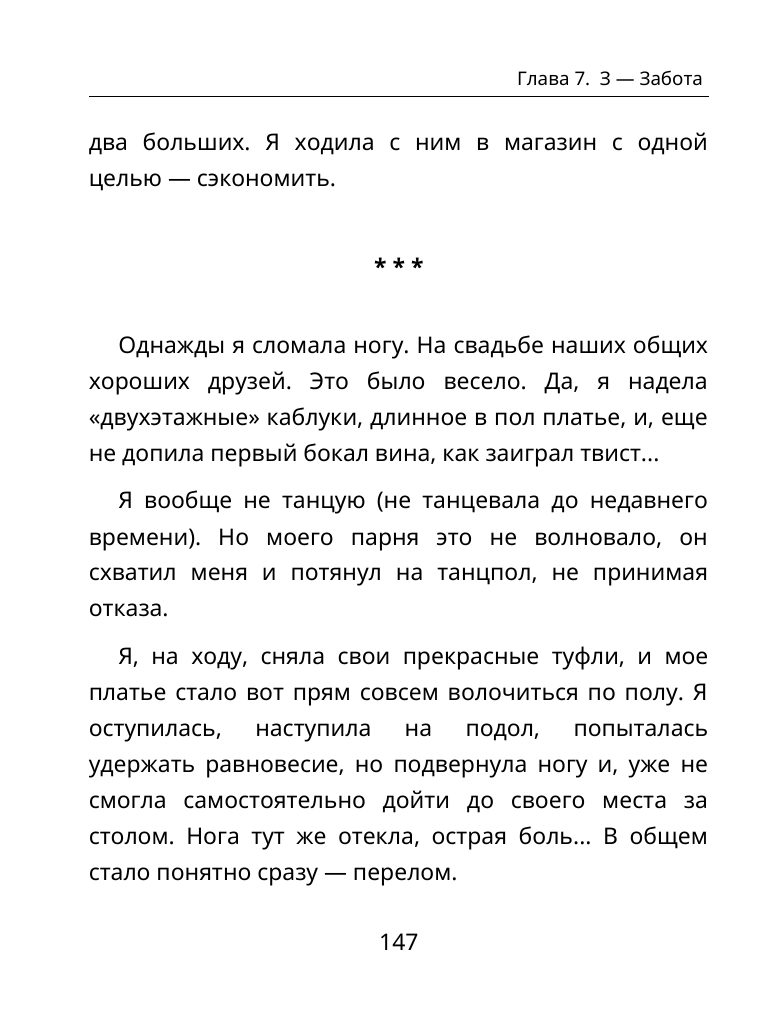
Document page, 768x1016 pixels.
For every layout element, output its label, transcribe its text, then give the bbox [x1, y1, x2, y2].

text Я вообще не танцую (не танцевала до недавнего времени). Но моего парня это не волновало, он схватил меня и потянул на танцпол, не принимая отказа. [88, 484, 709, 623]
text Я, на ходу, сняла свои прекрасные туфли, и мое платье стало вот прям совсем волочиться по полу. Я оступилась, наступила на подол, попыталась удержать равновесие, но подвернула ногу и, уже не смогла самостоятельно дойти до своего места за столом. Нога тут же отекла, острая боль... В общем стало понятно сразу — перелом. [88, 640, 709, 887]
text два больших. Я ходила с ним в магазин с одной целью — сэкономить. [88, 126, 709, 193]
subtitle * * * [88, 251, 709, 283]
text Однажды я сломала ногу. На свадьбе наших общих хороших друзей. Это было весело. Да, я надела «двухэтажные» каблуки, длинное в пол платье, и, еще не допила первый бокал вина, как заиграл твист... [88, 329, 709, 468]
